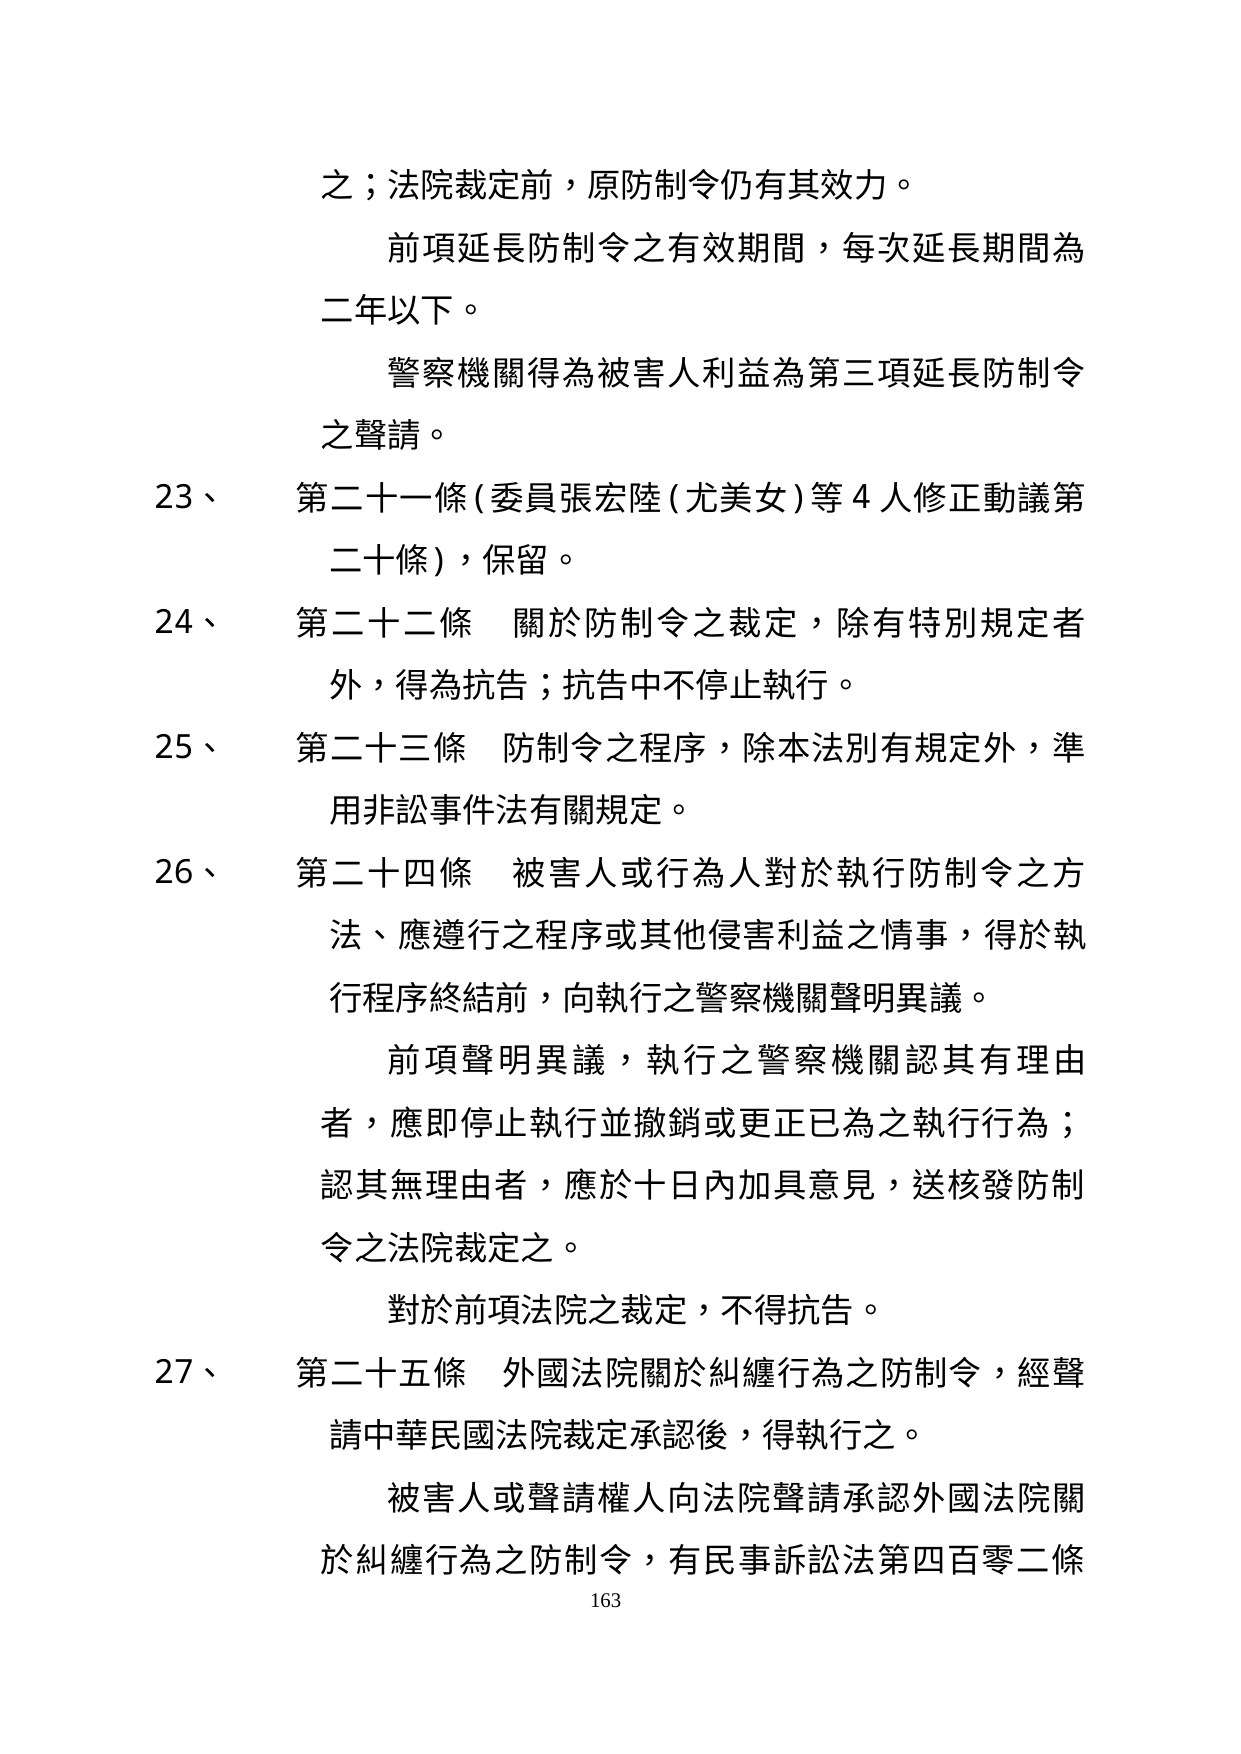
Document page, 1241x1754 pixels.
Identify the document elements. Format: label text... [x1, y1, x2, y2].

table_cell [143, 829, 284, 1329]
table_cell 第二十五條 外國法院關於糾纏行為之防制令，經聲請中華民國法院裁定承認後，得執行之。 被害人或聲請權人向法院聲請承認外國法院關於糾纏行為之防制令，有民事訴訟法第四百零二條 [284, 1329, 1097, 1579]
table_cell [143, 1329, 284, 1579]
table_cell [143, 454, 284, 579]
table_cell 第二十一條(委員張宏陸(尤美女)等4人修正動議第二十條)，保留。 [284, 454, 1097, 579]
table_cell [143, 142, 284, 454]
table_cell [143, 579, 284, 704]
table_cell 之；法院裁定前，原防制令仍有其效力。 前項延長防制令之有效期間，每次延長期間為二年以下。 警察機關得為被害人利益為第三項延長防制令之聲請。 [284, 142, 1097, 454]
table_cell 第二十三條 防制令之程序，除本法別有規定外，準用非訟事件法有關規定。 [284, 704, 1097, 829]
table_cell 第二十二條 關於防制令之裁定，除有特別規定者外，得為抗告；抗告中不停止執行。 [284, 579, 1097, 704]
table_cell [143, 704, 284, 829]
table_cell 第二十四條 被害人或行為人對於執行防制令之方法、應遵行之程序或其他侵害利益之情事，得於執行程序終結前，向執行之警察機關聲明異議。 前項聲明異議，執行之警察機關認其有理由者，應即停止執行並撤銷或更正已為之執行行為；認其無理由者，應於十日內加具意見，送核發防制令之法院裁定之。 對於前項法院之裁定，不得抗告。 [284, 829, 1097, 1329]
